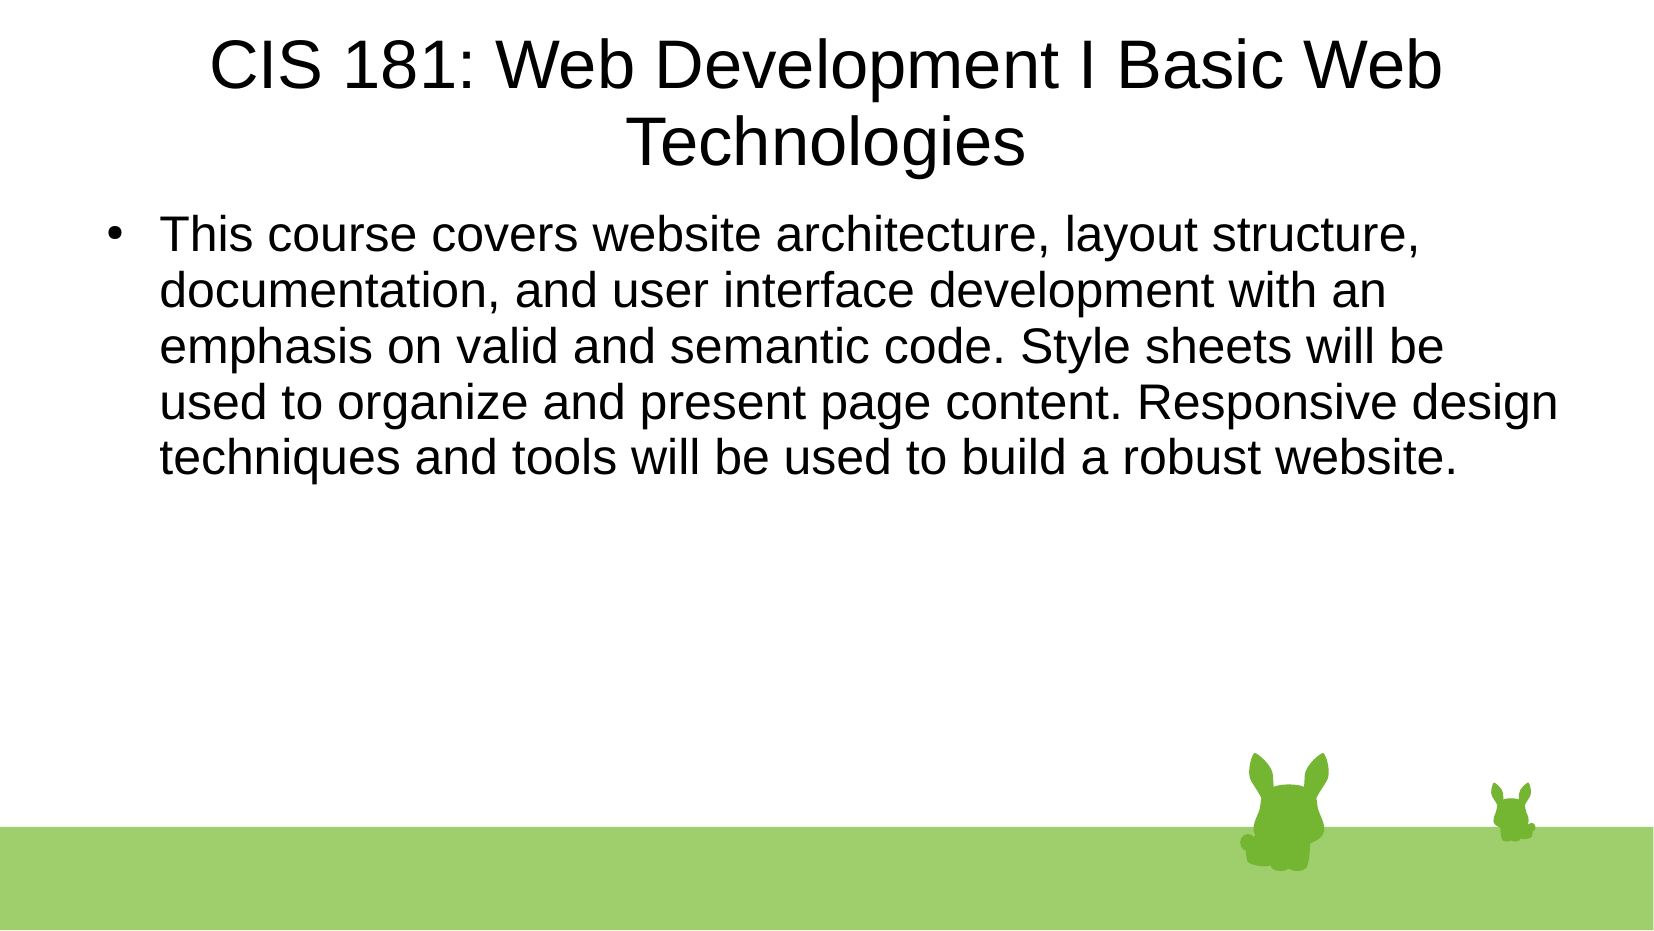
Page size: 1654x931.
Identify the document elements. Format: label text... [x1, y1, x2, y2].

title CIS 181: Web Development I Basic Web Technologies [88, 26, 1565, 181]
list This course covers website architecture, layout structure, documentation, and user interface development with an emphasis on valid and semantic code. Style sheets will be used to organize and present page content. Responsive design techniques and tools will be used to build a robust website. [88, 206, 1565, 739]
